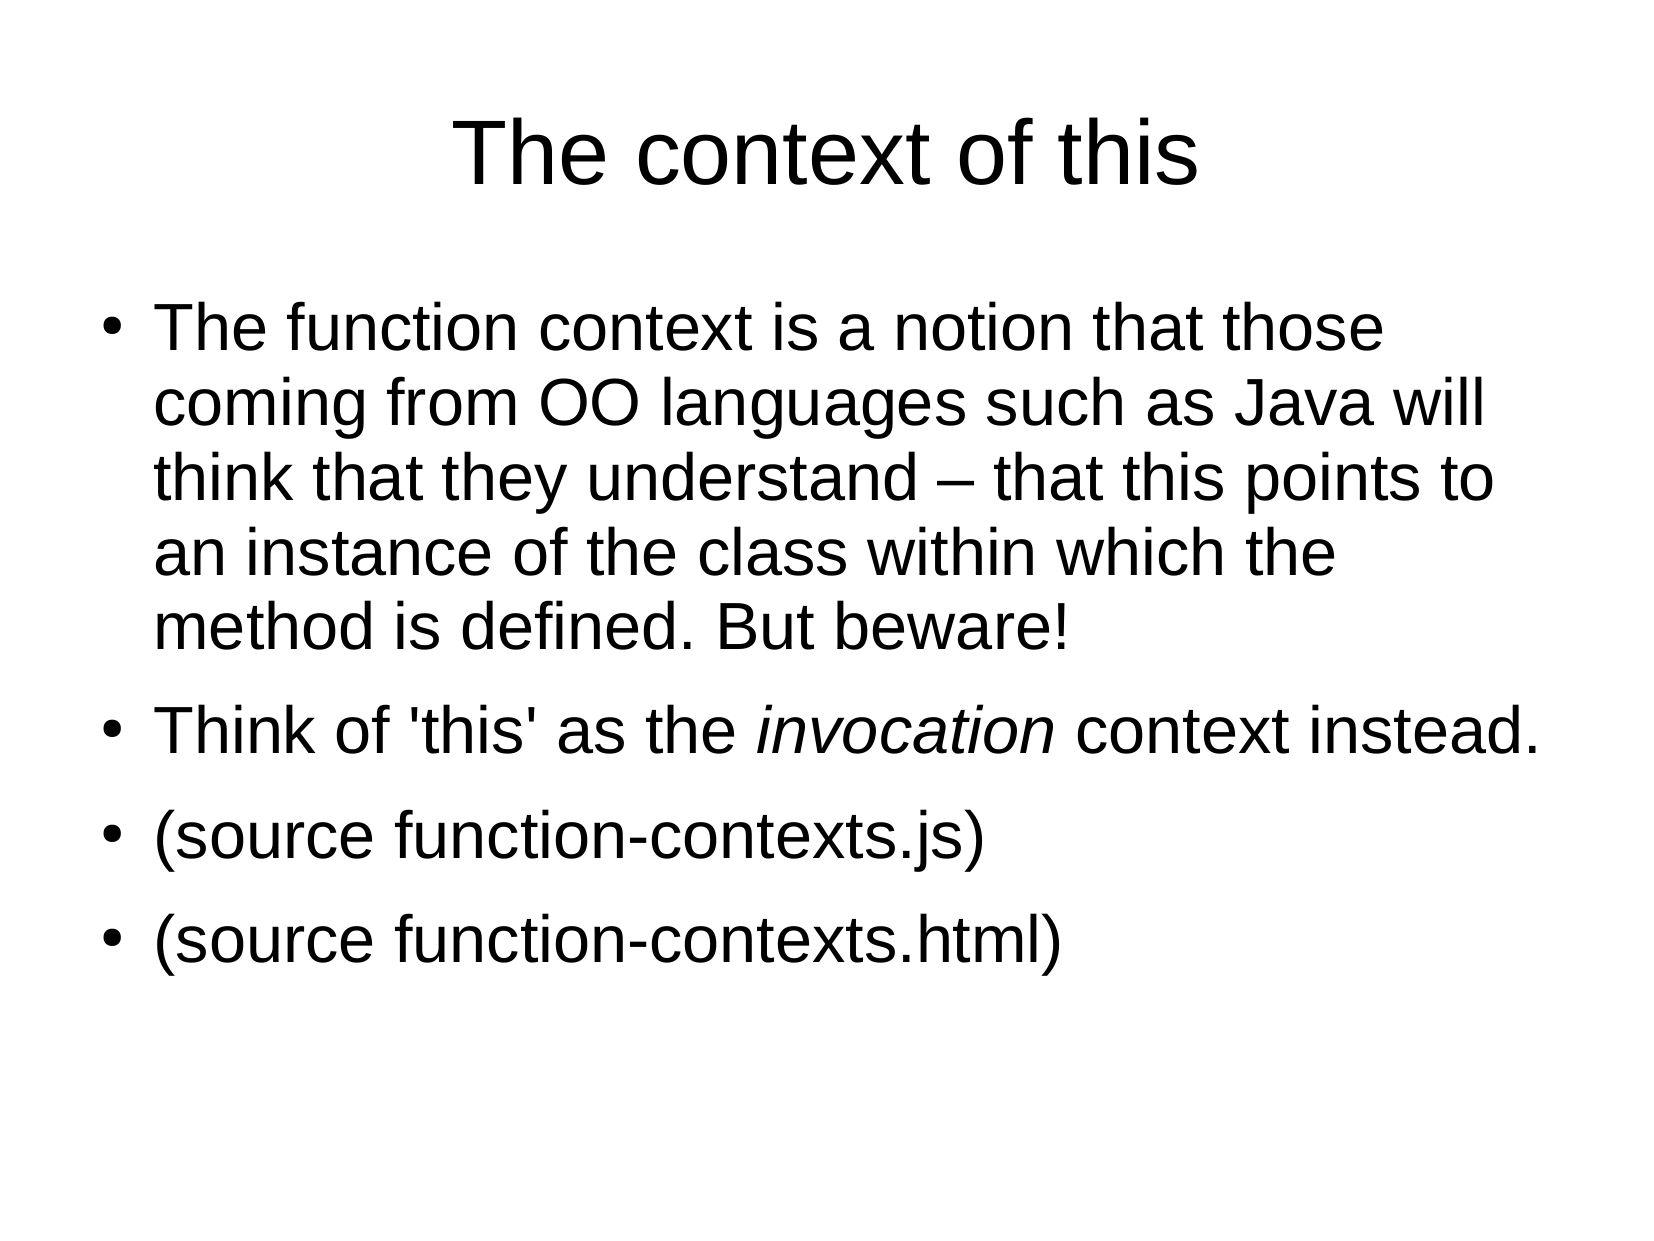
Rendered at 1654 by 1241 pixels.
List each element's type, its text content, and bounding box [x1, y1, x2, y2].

title The context of this [82, 49, 1571, 257]
list The function context is a notion that those coming from OO languages such as Java will think that they understand – that this points to an instance of the class within which the method is defined. But beware! Think of 'this' as the invocation context instead. (source function-contexts.js) (source function-contexts.html) [82, 290, 1571, 1010]
